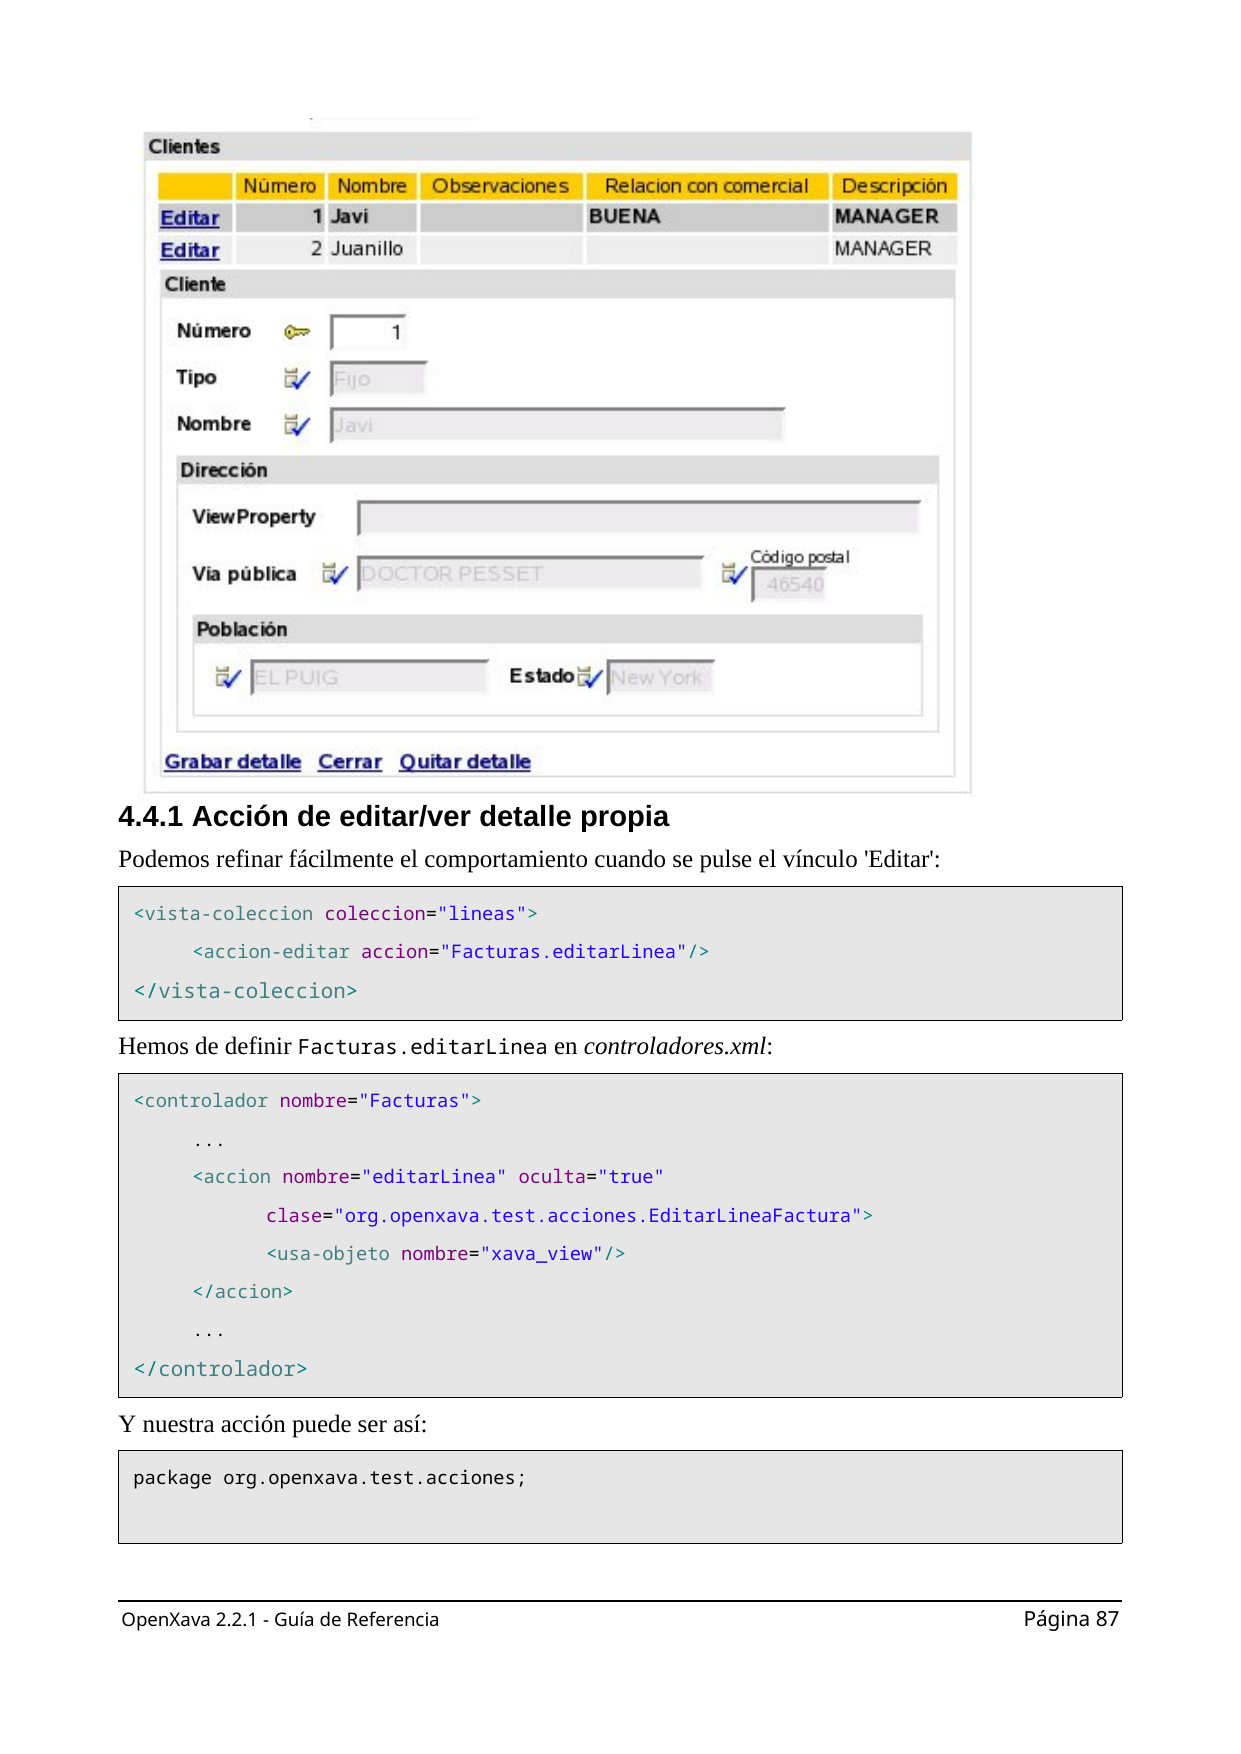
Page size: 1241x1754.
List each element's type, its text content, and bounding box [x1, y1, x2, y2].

text Hemos de definir Facturas.editarLinea en controladores.xml: [118, 1032, 1122, 1061]
subtitle Acción de editar/ver detalle propia [118, 801, 1122, 833]
text </accion> [119, 1263, 1122, 1301]
text Y nuestra acción puede ser así: [118, 1410, 1122, 1437]
text <controlador nombre="Facturas"> [119, 1074, 1122, 1111]
text <accion nombre="editarLinea" oculta="true" [119, 1149, 1122, 1187]
text Podemos refinar fácilmente el comportamiento cuando se pulse el vínculo 'Editar': [118, 846, 1122, 873]
text <accion-editar accion="Facturas.editarLinea"/> [119, 924, 1122, 962]
text </controlador> [119, 1339, 1122, 1397]
text package org.openxava.test.acciones; [119, 1451, 1122, 1488]
text <usa-objeto nombre="xava_view"/> [119, 1225, 1122, 1263]
text </vista-coleccion> [119, 962, 1122, 1020]
picture [137, 118, 983, 801]
text ... [119, 1301, 1122, 1339]
text clase="org.openxava.test.acciones.EditarLineaFactura"> [119, 1187, 1122, 1225]
text ... [119, 1111, 1122, 1149]
text <vista-coleccion coleccion="lineas"> [119, 887, 1122, 924]
